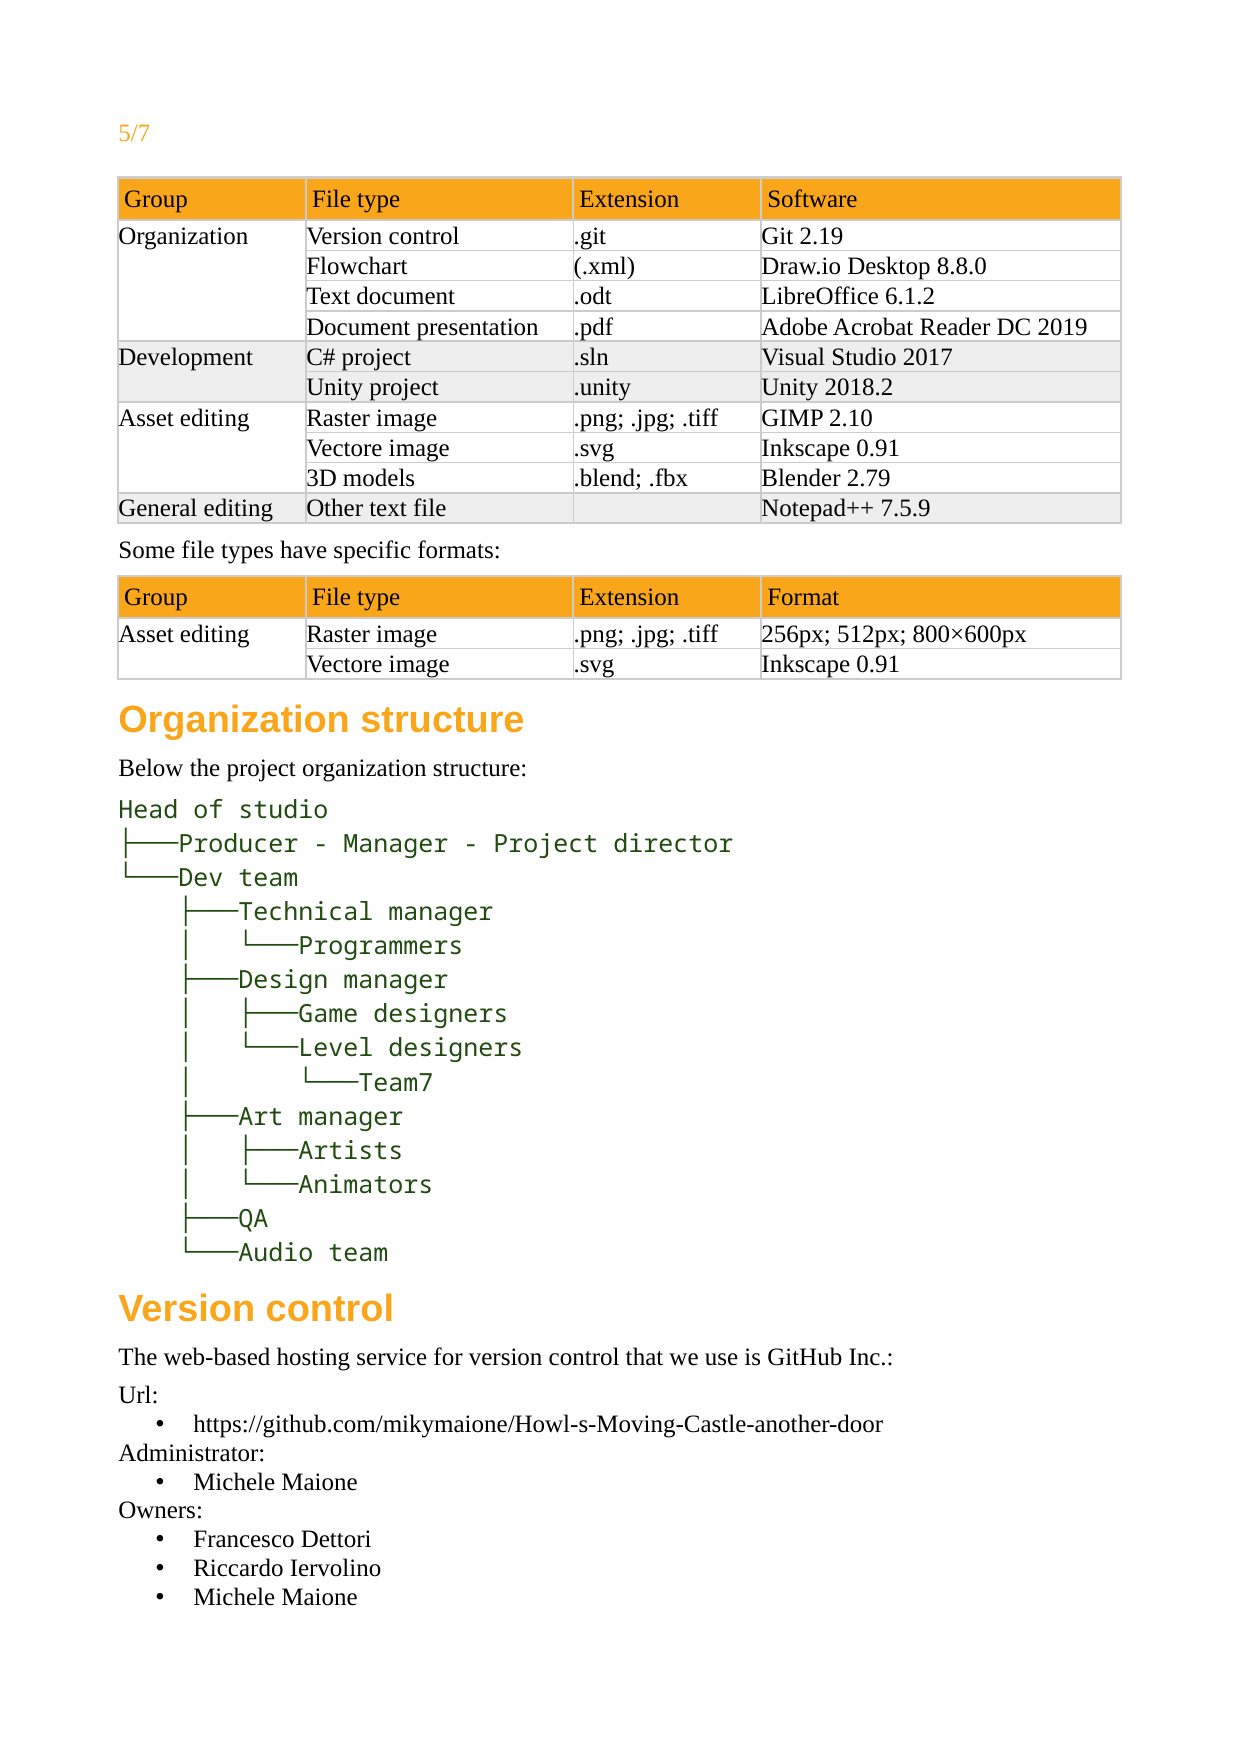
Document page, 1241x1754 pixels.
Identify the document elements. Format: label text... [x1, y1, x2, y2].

list Francesco Dettori [156, 1524, 1122, 1553]
text Owners: [118, 1496, 1122, 1524]
table_cell Raster image [307, 619, 573, 648]
table_cell Document presentation [307, 312, 573, 340]
table_cell .svg [574, 649, 760, 678]
table_cell Inkscape 0.91 [762, 649, 1120, 678]
list Michele Maione [156, 1582, 1122, 1611]
table_header Extension [574, 179, 760, 219]
table_cell Vectore image [307, 433, 573, 462]
list Michele Maione [156, 1467, 1122, 1496]
text Head of studio [118, 792, 1122, 826]
table_header Group [119, 577, 305, 617]
text │ └───Team7 [118, 1064, 1122, 1098]
table_cell Unity project [307, 372, 573, 401]
text The web-based hosting service for version control that we use is GitHub Inc.: [118, 1342, 1122, 1370]
text Url: [118, 1381, 1122, 1409]
text Administrator: [118, 1438, 1122, 1467]
table_cell C# project [307, 342, 573, 371]
table_cell .odt [574, 281, 760, 310]
table_cell Notepad++ 7.5.9 [762, 494, 1120, 522]
table_cell Adobe Acrobat Reader DC 2019 [762, 312, 1120, 340]
table_cell Asset editing [119, 619, 305, 678]
text │ └───Level designers [118, 1030, 1122, 1064]
list Riccardo Iervolino [156, 1553, 1122, 1582]
table_cell Text document [307, 281, 573, 310]
table_header File type [307, 577, 572, 617]
table_cell .png; .jpg; .tiff [574, 619, 760, 648]
text └───Audio team [118, 1234, 1122, 1268]
text ├───Art manager [118, 1098, 1122, 1132]
table_cell .svg [574, 433, 760, 462]
table_cell .png; .jpg; .tiff [574, 403, 760, 431]
table_cell Blender 2.79 [762, 463, 1120, 492]
table_cell Draw.io Desktop 8.8.0 [762, 251, 1120, 280]
table_cell Raster image [307, 403, 573, 431]
table_cell .sln [574, 342, 760, 371]
text Below the project organization structure: [118, 753, 1122, 781]
subtitle Version control [118, 1286, 1122, 1330]
text │ ├───Game designers [118, 996, 1122, 1030]
table_header Group [119, 179, 305, 219]
table_header Software [762, 179, 1120, 219]
table_header Format [762, 577, 1120, 617]
text │ ├───Artists [118, 1132, 1122, 1166]
text │ └───Programmers [118, 928, 1122, 962]
table_cell Flowchart [307, 251, 573, 280]
table_cell Asset editing [119, 403, 305, 492]
table_cell GIMP 2.10 [762, 403, 1120, 431]
text │ └───Animators [118, 1166, 1122, 1200]
table_cell General editing [119, 494, 305, 522]
table_cell Organization [119, 221, 305, 340]
table_cell Git 2.19 [762, 221, 1120, 249]
table_cell [574, 494, 760, 522]
table_cell 3D models [307, 463, 573, 492]
table_cell (.xml) [574, 251, 760, 280]
table_cell .unity [574, 372, 760, 401]
table_header File type [307, 179, 572, 219]
table_cell Vectore image [307, 649, 573, 678]
text ├───Design manager [118, 962, 1122, 996]
table_cell LibreOffice 6.1.2 [762, 281, 1120, 310]
table_cell .git [574, 221, 760, 249]
text ├───Technical manager [118, 894, 1122, 928]
table_cell Unity 2018.2 [762, 372, 1120, 401]
table_cell .pdf [574, 312, 760, 340]
text └───Dev team [118, 860, 1122, 894]
table_cell 256px; 512px; 800×600px [762, 619, 1120, 648]
table_cell Visual Studio 2017 [762, 342, 1120, 371]
text Some file types have specific formats: [118, 536, 1122, 564]
table_cell .blend; .fbx [574, 463, 760, 492]
table_cell Development [119, 342, 305, 371]
table_header Extension [574, 577, 760, 617]
table_cell Other text file [307, 494, 573, 522]
text ├───QA [118, 1200, 1122, 1234]
list https://github.com/mikymaione/Howl-s-Moving-Castle-another-door [156, 1409, 1122, 1438]
table_cell Inkscape 0.91 [762, 433, 1120, 462]
text ├───Producer - Manager - Project director [118, 826, 1122, 860]
subtitle Organization structure [118, 697, 1122, 741]
table_cell Version control [307, 221, 573, 249]
